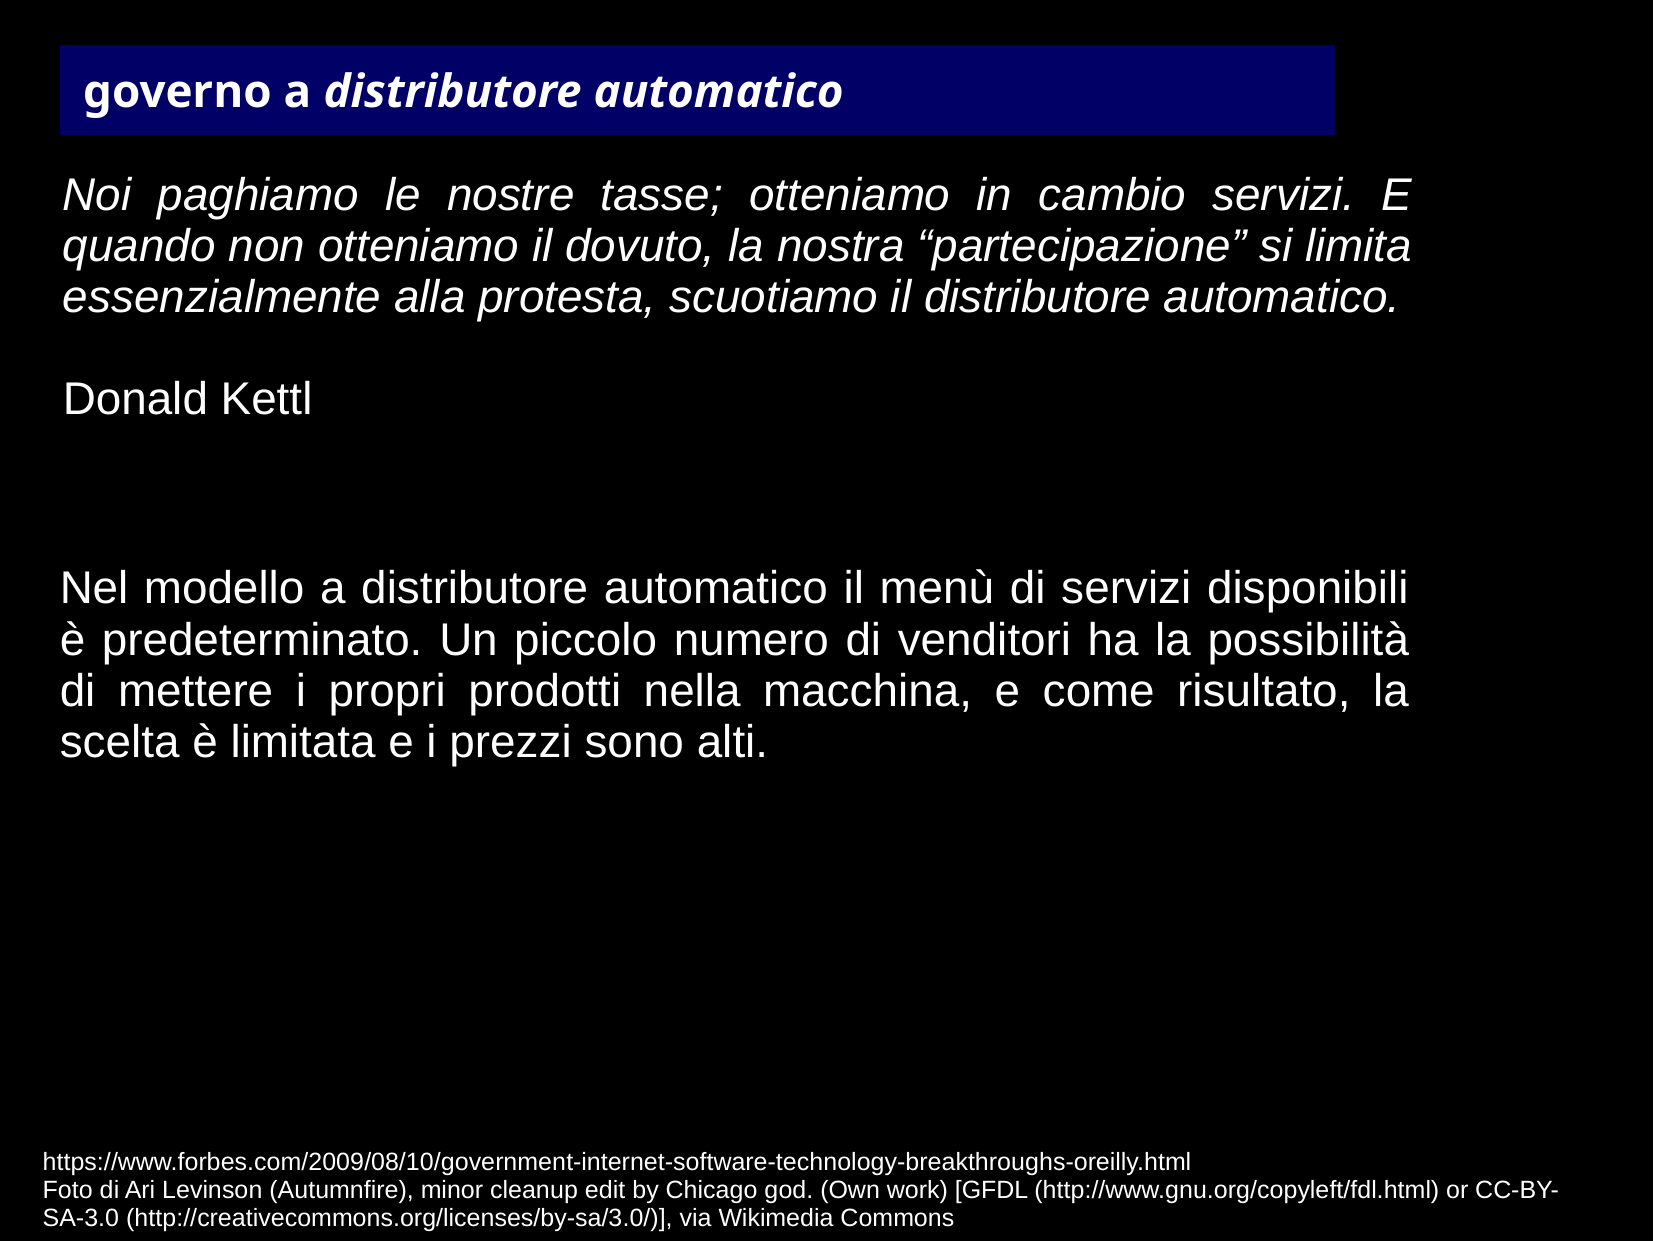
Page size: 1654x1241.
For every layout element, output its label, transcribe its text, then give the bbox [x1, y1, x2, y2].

list governo a distributore automatico [59, 45, 1335, 136]
text_box Nel modello a distributore automatico il menù di servizi disponibili è predeterminato. Un piccolo numero di venditori ha la possibilità di mettere i propri prodotti nella macchina, e come risultato, la scelta è limitata e i prezzi sono alti. [45, 555, 1426, 929]
text_box https://www.forbes.com/2009/08/10/government-internet-software-technology-breakthroughs-oreilly.html Foto di Ari Levinson (Autumnfire), minor cleanup edit by Chicago god. (Own work) [GFDL (http://www.gnu.org/copyleft/fdl.html) or CC-BY-SA-3.0 (http://creativecommons.org/licenses/by-sa/3.0/)], via Wikimedia Commons [27, 1140, 1603, 1239]
text_box Noi paghiamo le nostre tasse; otteniamo in cambio servizi. E quando non otteniamo il dovuto, la nostra “partecipazione” si limita essenzialmente alla protesta, scuotiamo il distributore automatico. Donald Kettl [48, 161, 1429, 535]
